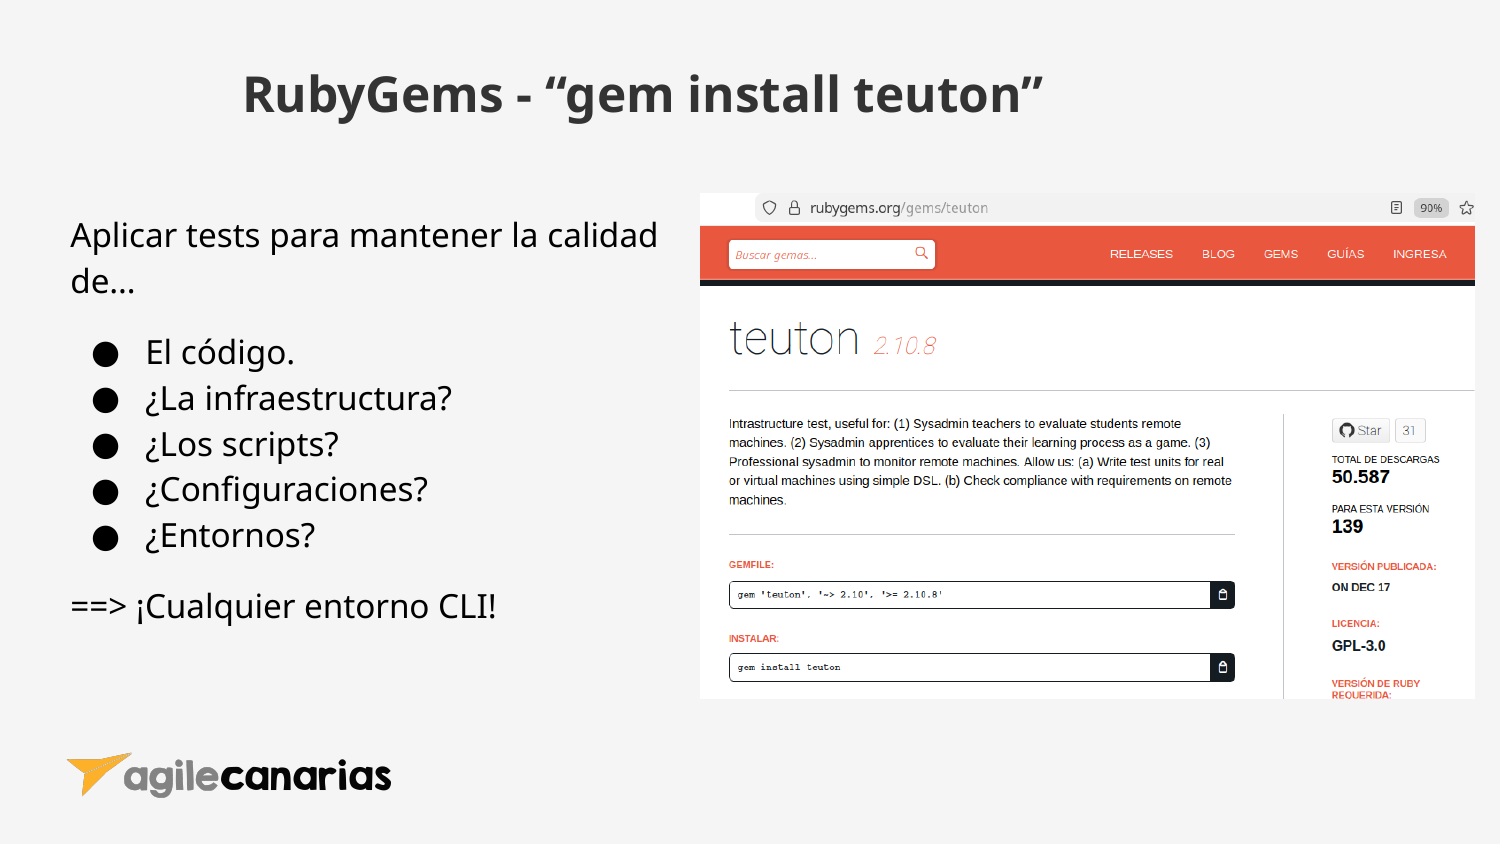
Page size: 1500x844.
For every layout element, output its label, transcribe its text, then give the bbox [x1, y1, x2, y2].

text_box Aplicar tests para mantener la calidad de… El código. ¿La infraestructura? ¿Los scripts? ¿Configuraciones? ¿Entornos? ==> ¡Cualquier entorno CLI! [55, 193, 676, 641]
picture [55, 741, 401, 810]
text_box RubyGems - “gem install teuton” [55, 59, 1231, 128]
picture [700, 193, 1475, 699]
